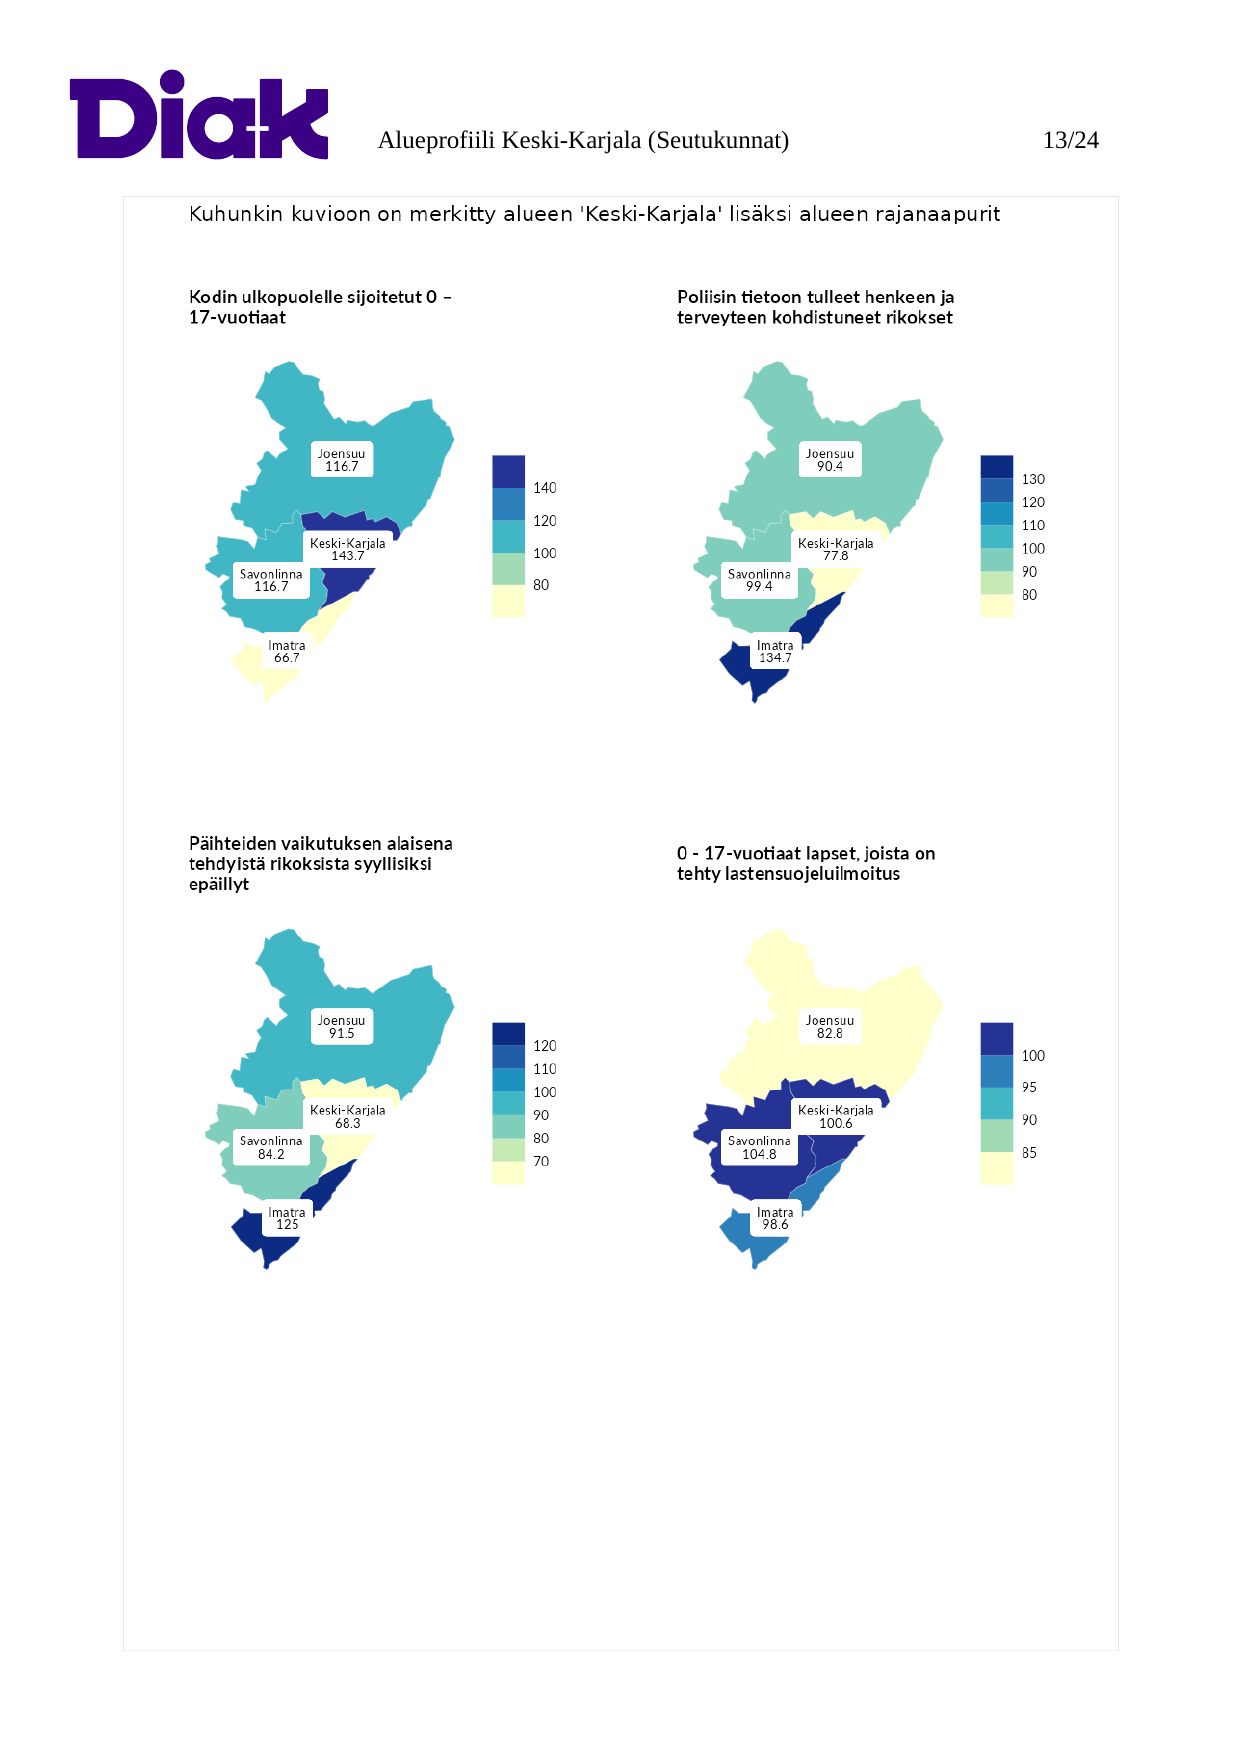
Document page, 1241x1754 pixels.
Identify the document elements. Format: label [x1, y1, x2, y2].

picture [61, 196, 1179, 1651]
